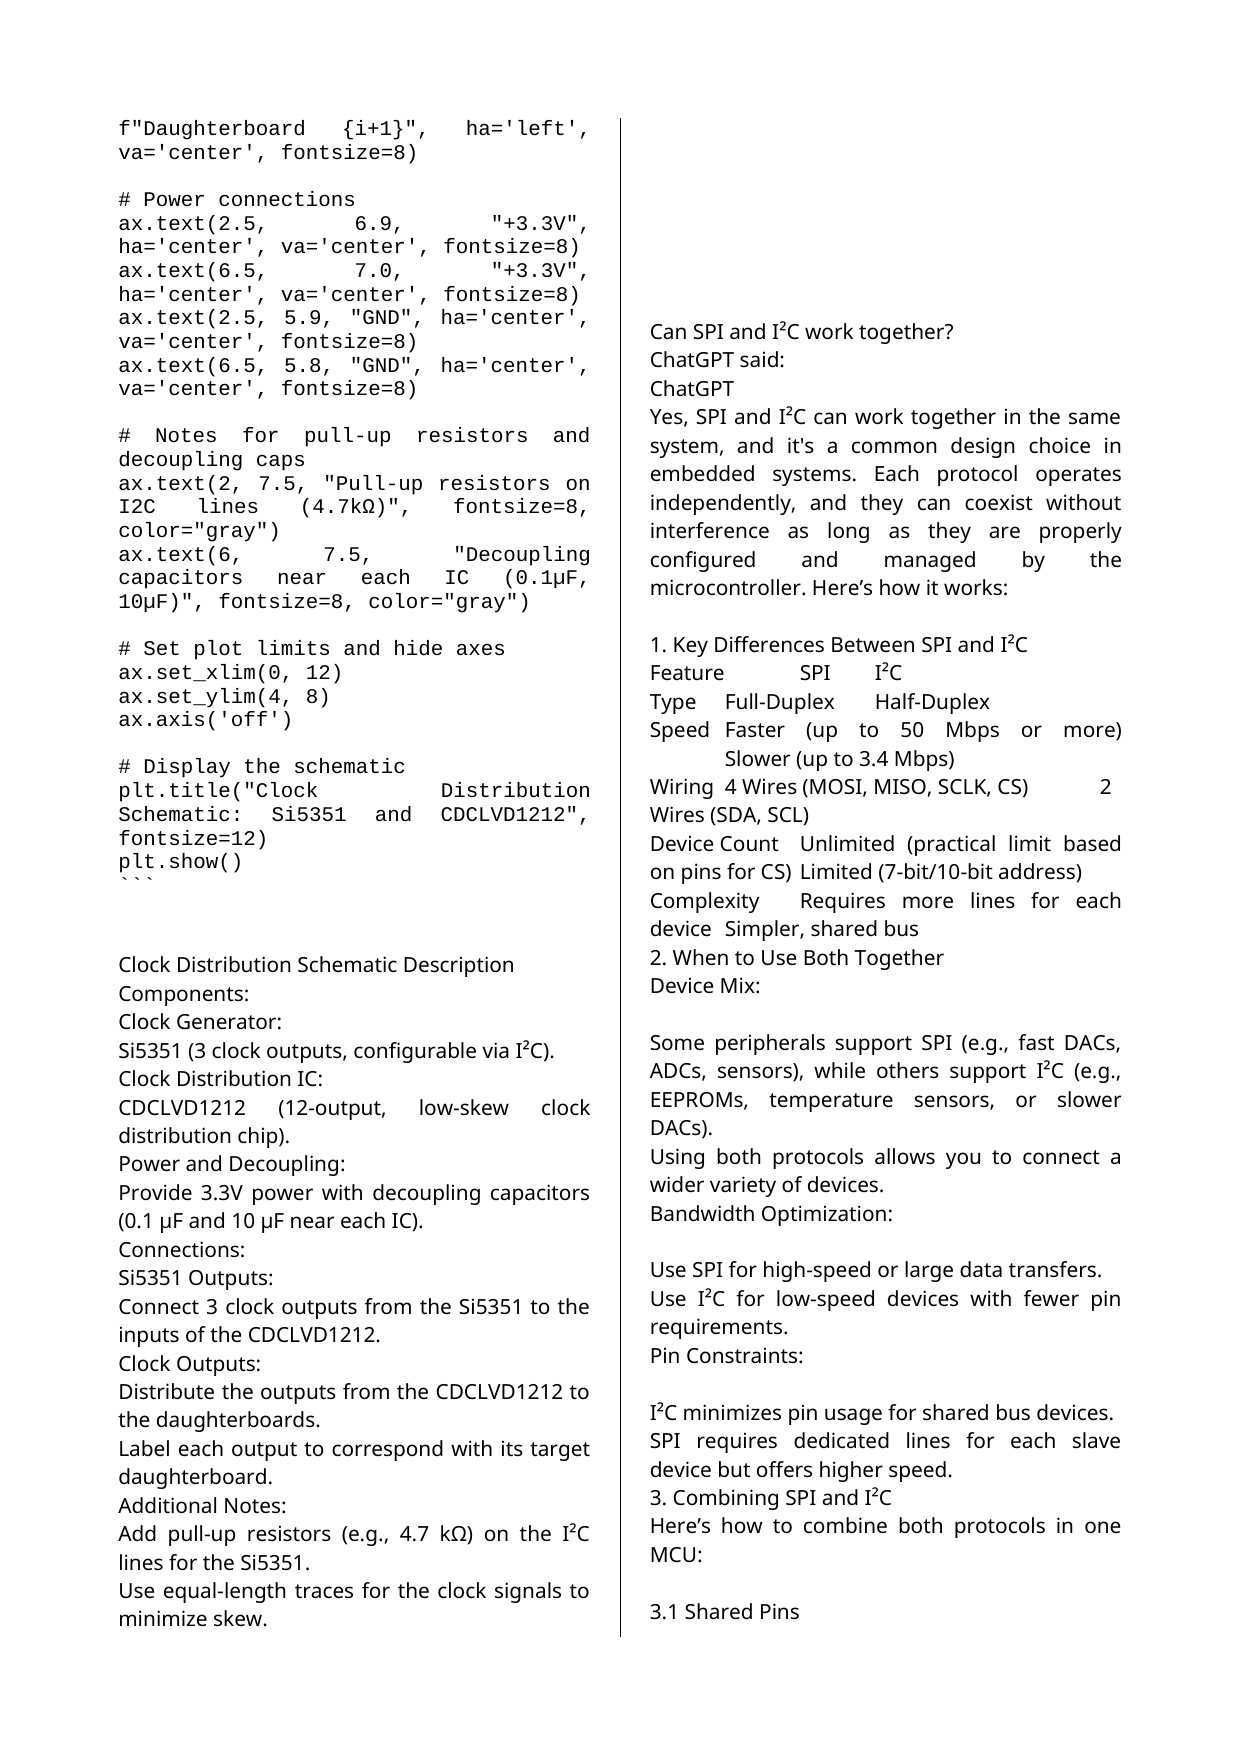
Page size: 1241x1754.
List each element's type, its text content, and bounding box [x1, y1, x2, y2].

text 3.1 Shared Pins [649, 1597, 1122, 1625]
text # Power connections [118, 189, 591, 213]
text CDCLVD1212 (12-output, low-skew clock distribution chip). [118, 1093, 591, 1149]
text ``` [118, 875, 591, 898]
text # Display the schematic [118, 757, 591, 780]
text Device Mix: [649, 971, 1122, 1000]
text Connections: [118, 1235, 591, 1263]
text Here’s how to combine both protocols in one MCU: [649, 1512, 1122, 1568]
text Clock Distribution IC: [118, 1064, 591, 1093]
text ax.set_xlim(0, 12) [118, 662, 591, 686]
text Bandwidth Optimization: [649, 1199, 1122, 1227]
text Connect 3 clock outputs from the Si5351 to the inputs of the CDCLVD1212. [118, 1292, 591, 1349]
text ax.text(2, 7.5, "Pull-up resistors on I2C lines (4.7kΩ)", fontsize=8, color="gray") [118, 473, 591, 544]
text Additional Notes: [118, 1491, 591, 1519]
text Complexity Requires more lines for each device Simpler, shared bus [649, 886, 1122, 943]
text Label each output to correspond with its target daughterboard. [118, 1434, 591, 1491]
text 2. When to Use Both Together [649, 943, 1122, 971]
text 1. Key Differences Between SPI and I²C [649, 630, 1122, 658]
text ax.text(2.5, 5.9, "GND", ha='center', va='center', fontsize=8) [118, 307, 591, 354]
text Si5351 Outputs: [118, 1263, 591, 1292]
text Distribute the outputs from the CDCLVD1212 to the daughterboards. [118, 1377, 591, 1434]
text Using both protocols allows you to connect a wider variety of devices. [649, 1142, 1122, 1199]
text Yes, SPI and I²C can work together in the same system, and it's a common design choice in embedded systems. Each protocol operates independently, and they can coexist without interference as long as they are properly configured and managed by the microcontroller. Here’s how it works: [649, 402, 1122, 602]
text Clock Generator: [118, 1007, 591, 1036]
text ax.text(6.5, 7.0, "+3.3V", ha='center', va='center', fontsize=8) [118, 260, 591, 307]
text I²C minimizes pin usage for shared bus devices. [649, 1398, 1122, 1426]
text plt.show() [118, 851, 591, 875]
text Clock Outputs: [118, 1349, 591, 1377]
text Use equal-length traces for the clock signals to minimize skew. [118, 1576, 591, 1633]
text Pin Constraints: [649, 1341, 1122, 1369]
text ChatGPT said: [649, 346, 1122, 374]
text Use SPI for high-speed or large data transfers. [649, 1256, 1122, 1284]
text ax.text(6, 7.5, "Decoupling capacitors near each IC (0.1µF, 10µF)", fontsize=8, color="gray") [118, 544, 591, 615]
text f"Daughterboard {i+1}", ha='left', va='center', fontsize=8) [118, 118, 591, 165]
text Si5351 (3 clock outputs, configurable via I²C). [118, 1036, 591, 1064]
text Can SPI and I²C work together? [649, 317, 1122, 346]
text # Set plot limits and hide axes [118, 638, 591, 662]
text ax.text(6.5, 5.8, "GND", ha='center', va='center', fontsize=8) [118, 354, 591, 402]
text ax.axis('off') [118, 709, 591, 733]
text 3. Combining SPI and I²C [649, 1483, 1122, 1512]
text Add pull-up resistors (e.g., 4.7 kΩ) on the I²C lines for the Si5351. [118, 1519, 591, 1576]
text Device Count Unlimited (practical limit based on pins for CS) Limited (7-bit/10-bit address) [649, 829, 1122, 886]
text Some peripherals support SPI (e.g., fast DACs, ADCs, sensors), while others support I²C (e.g., EEPROMs, temperature sensors, or slower DACs). [649, 1028, 1122, 1142]
text Wiring 4 Wires (MOSI, MISO, SCLK, CS) 2 Wires (SDA, SCL) [649, 772, 1122, 829]
text ax.text(2.5, 6.9, "+3.3V", ha='center', va='center', fontsize=8) [118, 213, 591, 260]
text Speed Faster (up to 50 Mbps or more) Slower (up to 3.4 Mbps) [649, 715, 1122, 772]
text plt.title("Clock Distribution Schematic: Si5351 and CDCLVD1212", fontsize=12) [118, 780, 591, 851]
text Feature SPI I²C [649, 658, 1122, 687]
text Type Full-Duplex Half-Duplex [649, 687, 1122, 715]
text Use I²C for low-speed devices with fewer pin requirements. [649, 1284, 1122, 1341]
text Power and Decoupling: [118, 1149, 591, 1178]
text ChatGPT [649, 374, 1122, 402]
text Provide 3.3V power with decoupling capacitors (0.1 µF and 10 µF near each IC). [118, 1178, 591, 1235]
text Components: [118, 979, 591, 1007]
text ax.set_ylim(4, 8) [118, 686, 591, 709]
text # Notes for pull-up resistors and decoupling caps [118, 426, 591, 473]
text Clock Distribution Schematic Description [118, 951, 591, 979]
text SPI requires dedicated lines for each slave device but offers higher speed. [649, 1426, 1122, 1483]
